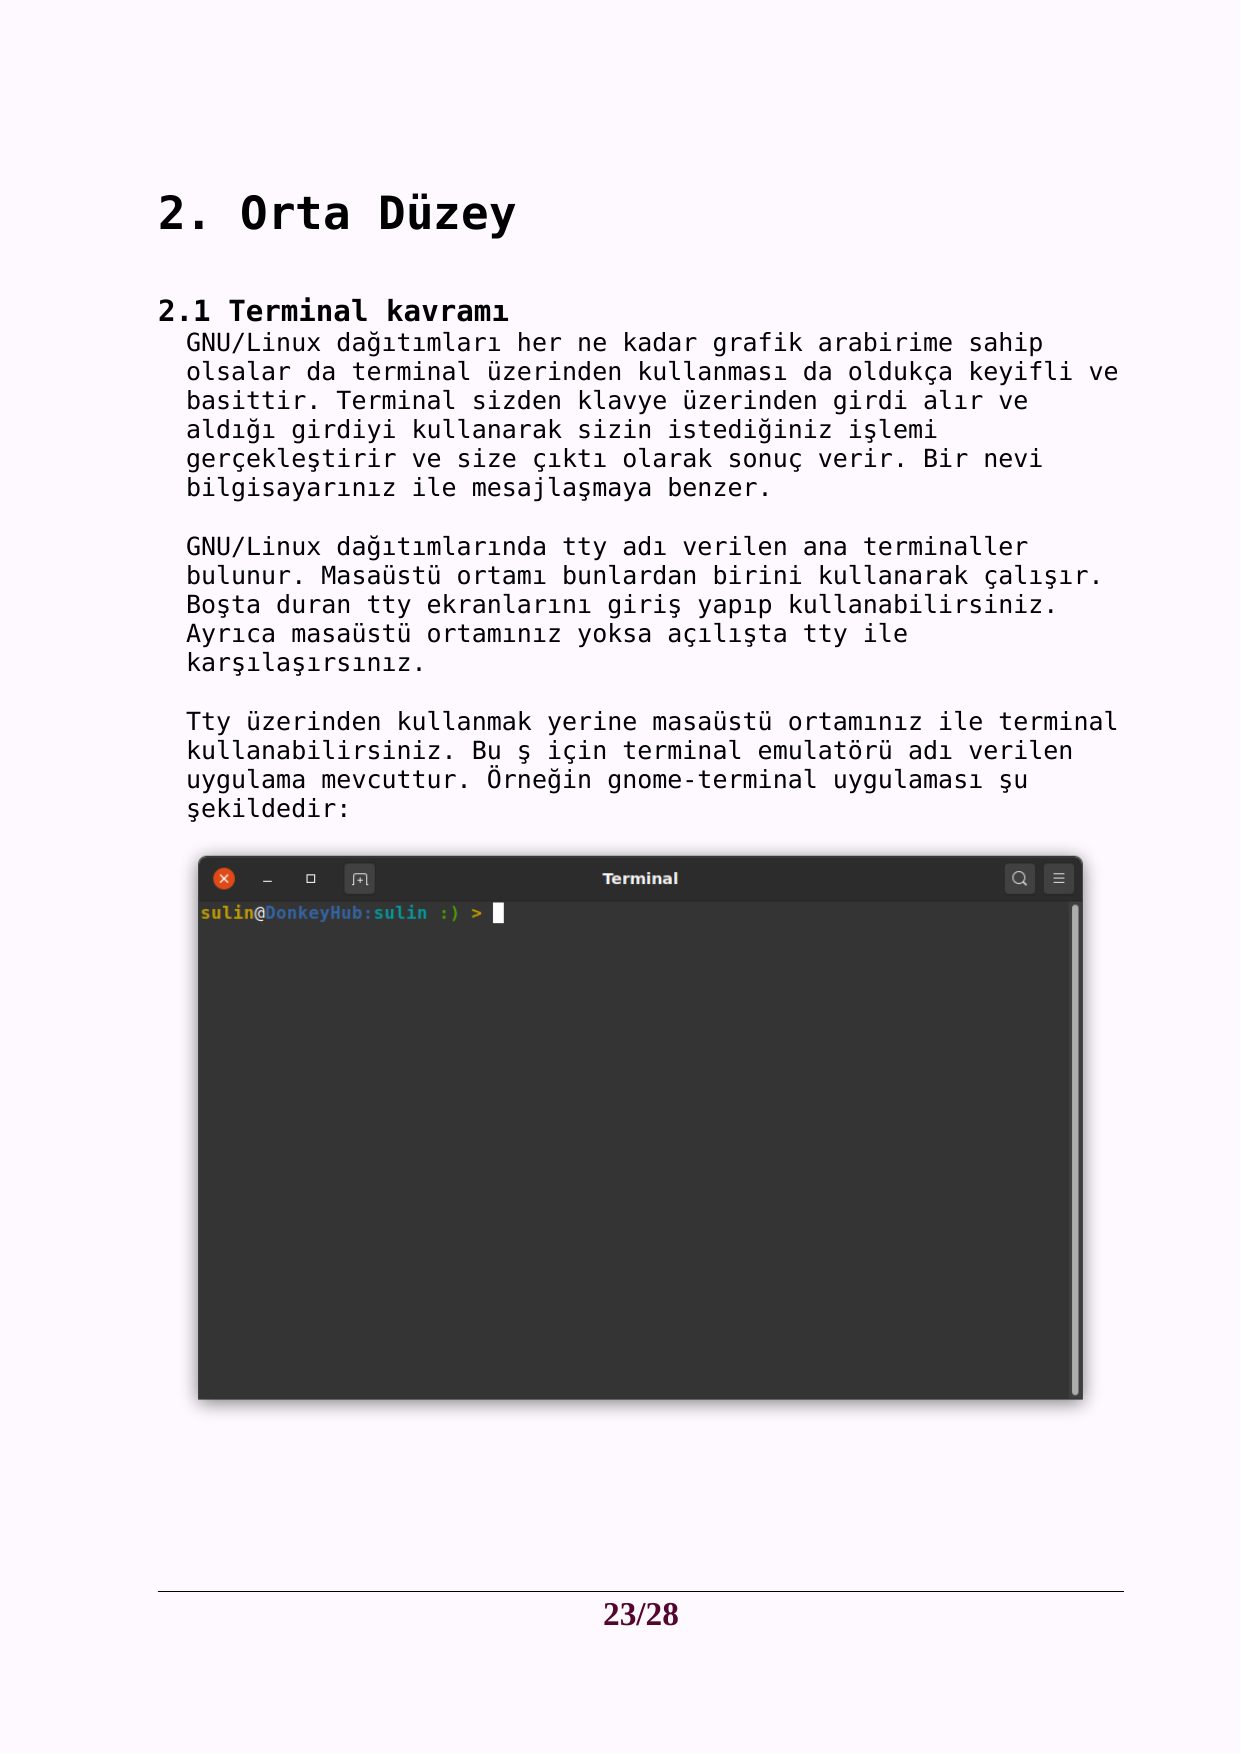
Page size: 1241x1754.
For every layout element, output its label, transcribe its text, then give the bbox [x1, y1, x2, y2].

picture [171, 832, 1110, 1430]
text 2. Orta Düzey [158, 187, 1124, 241]
text GNU/Linux dağıtımları her ne kadar grafik arabirime sahip olsalar da terminal üzerinden kullanması da oldukça keyifli ve basittir. Terminal sizden klavye üzerinden girdi alır ve aldığı girdiyi kullanarak sizin istediğiniz işlemi gerçekleştirir ve size çıktı olarak sonuç verir. Bir nevi bilgisayarınız ile mesajlaşmaya benzer. [186, 328, 1124, 503]
text Tty üzerinden kullanmak yerine masaüstü ortamınız ile terminal kullanabilirsiniz. Bu ş için terminal emulatörü adı verilen uygulama mevcuttur. Örneğin gnome-terminal uygulaması şu şekildedir: [186, 707, 1124, 824]
text 2.1 Terminal kavramı [158, 294, 1124, 328]
text GNU/Linux dağıtımlarında tty adı verilen ana terminaller bulunur. Masaüstü ortamı bunlardan birini kullanarak çalışır. Boşta duran tty ekranlarını giriş yapıp kullanabilirsiniz. Ayrıca masaüstü ortamınız yoksa açılışta tty ile karşılaşırsınız. [186, 532, 1124, 678]
